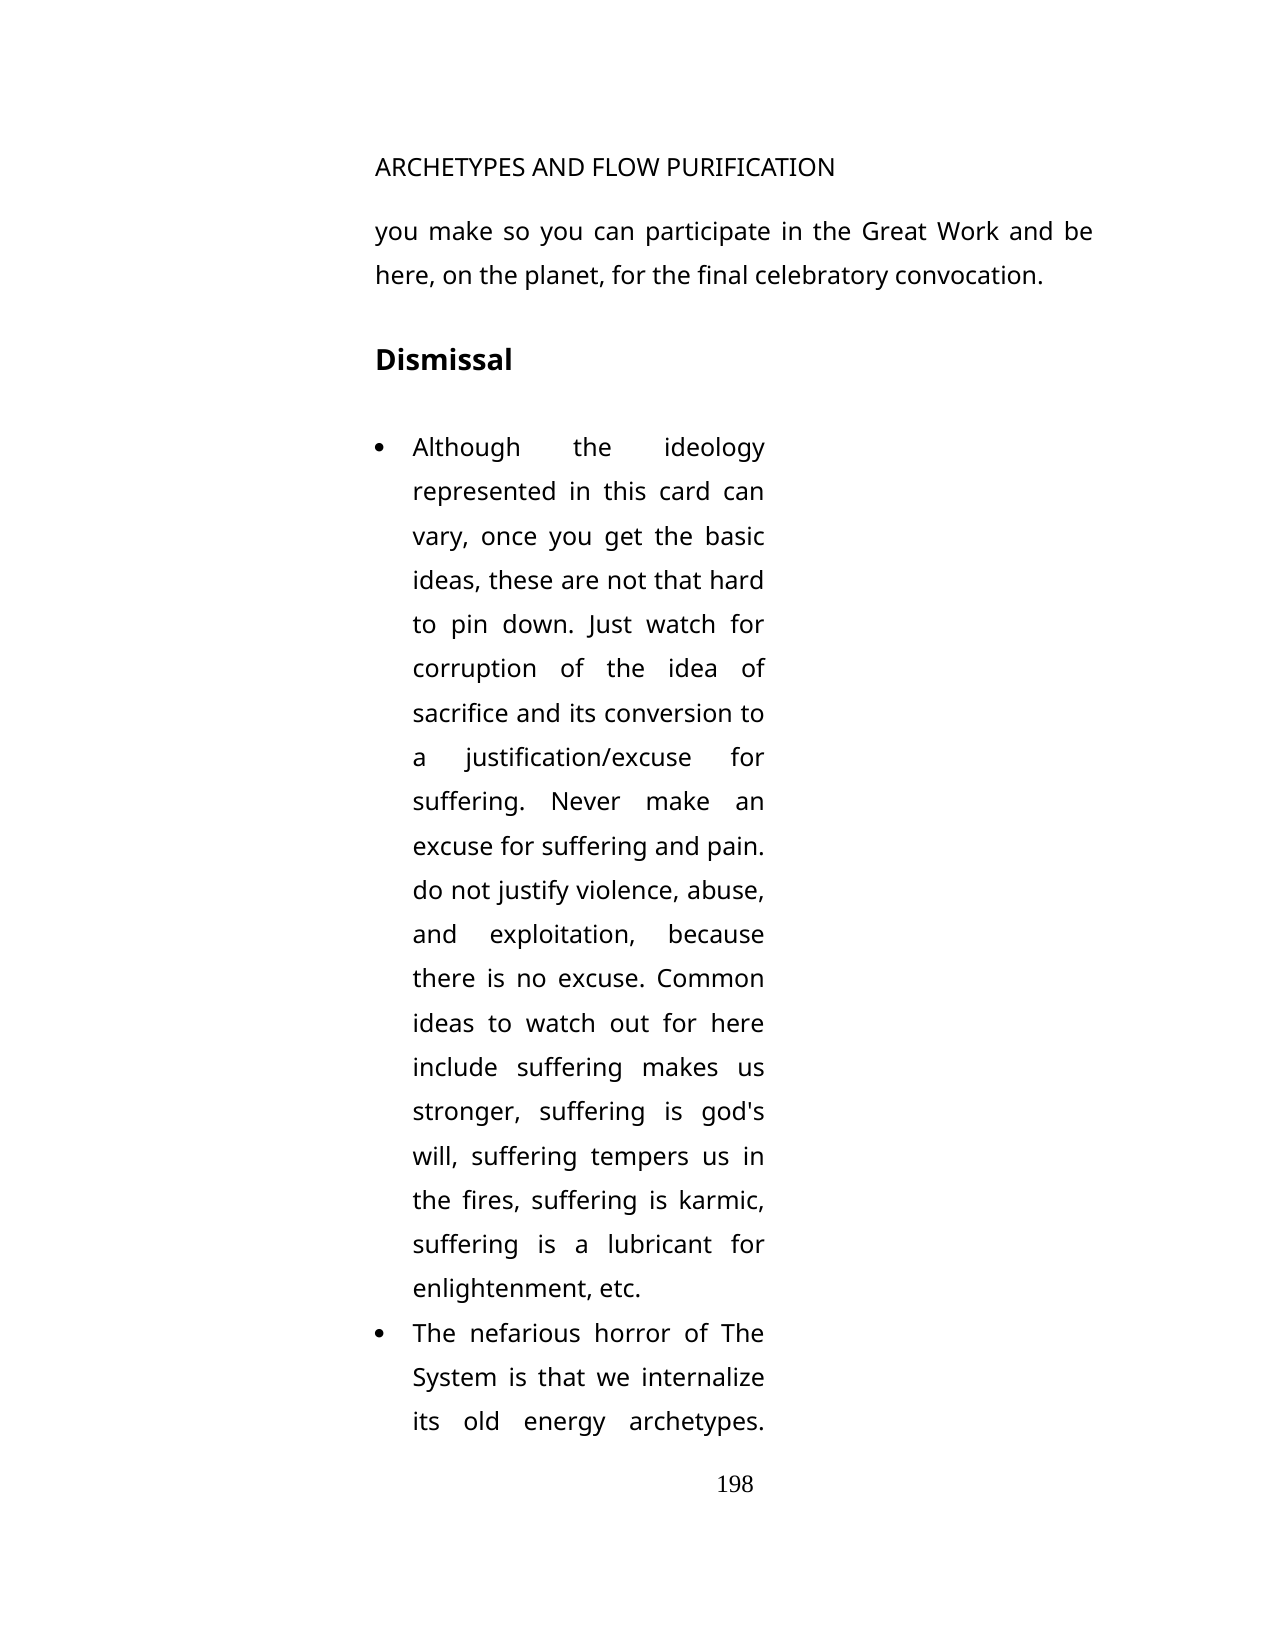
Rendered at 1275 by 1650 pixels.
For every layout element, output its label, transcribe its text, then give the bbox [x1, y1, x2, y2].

text you make so you can participate in the Great Work and be here, on the planet, for the final celebratory convocation. [375, 213, 1095, 292]
list The nefarious horror of The System is that we internalize its old energy archetypes. [375, 1315, 765, 1438]
list Although the ideology represented in this card can vary, once you get the basic ideas, these are not that hard to pin down. Just watch for corruption of the idea of sacrifice and its conversion to a justification/excuse for suffering. Never make an excuse for suffering and pain. do not justify violence, abuse, and exploitation, because there is no excuse. Common ideas to watch out for here include suffering makes us stronger, suffering is god's will, suffering tempers us in the fires, suffering is karmic, suffering is a lubricant for enlightenment, etc. [375, 430, 765, 1305]
subtitle Dismissal [375, 339, 1095, 379]
